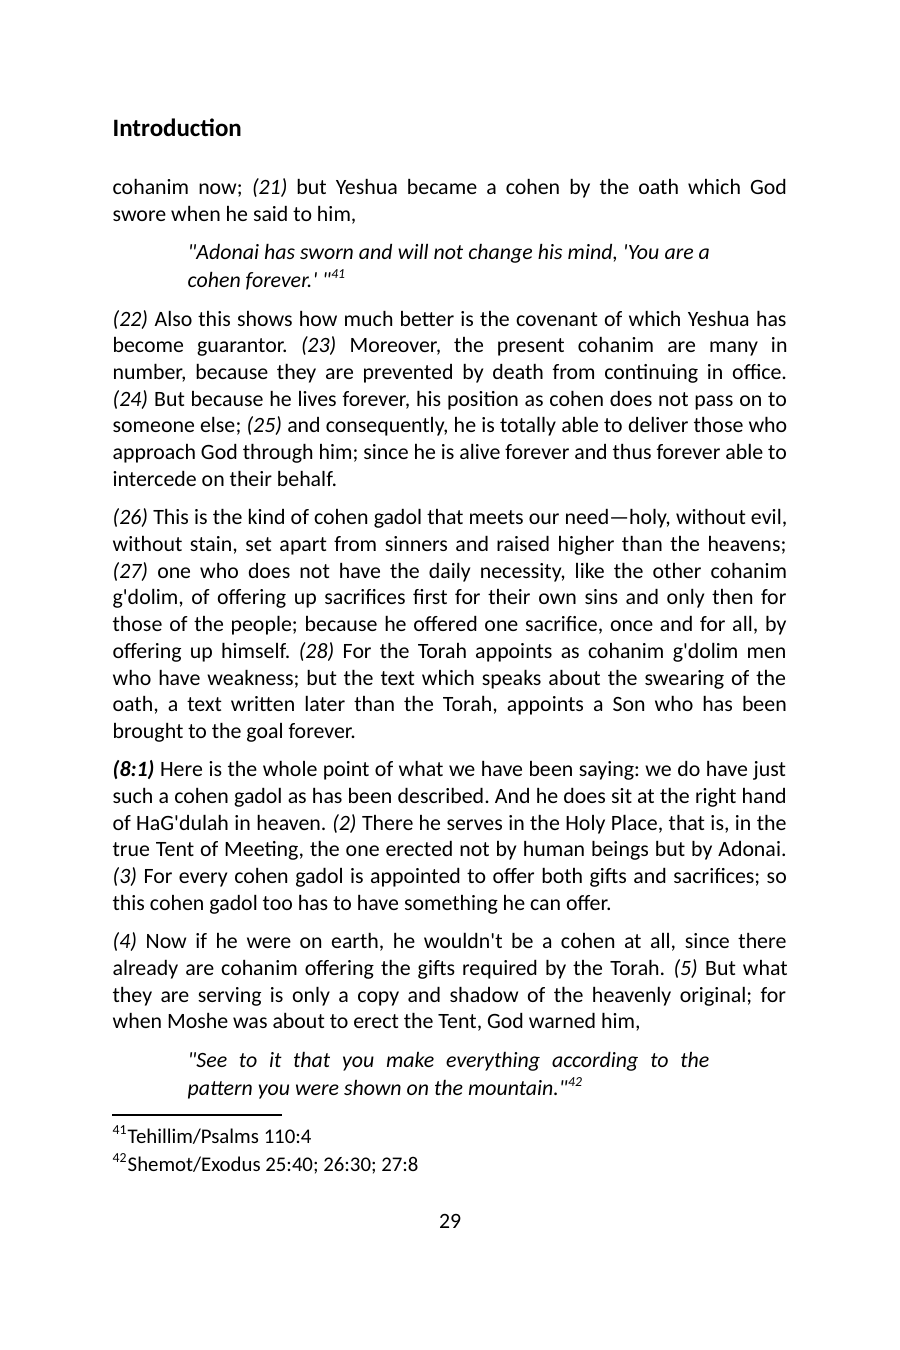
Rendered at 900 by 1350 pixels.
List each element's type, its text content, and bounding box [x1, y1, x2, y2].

text Tehillim/Psalms 110:4 [112, 1121, 787, 1149]
text (22) Also this shows how much better is the covenant of which Yeshua has become guarantor. (23) Moreover, the present cohanim are many in number, because they are prevented by death from continuing in office. (24) But because he lives forever, his position as cohen does not pass on to someone else; (25) and consequently, he is totally able to deliver those who approach God through him; since he is alive forever and thus forever able to intercede on their behalf. [112, 305, 787, 492]
text (8:1) Here is the whole point of what we have been saying: we do have just such a cohen gadol as has been described. And he does sit at the right hand of HaG'dulah in heaven. (2) There he serves in the Holy Place, that is, in the true Tent of Meeting, the one erected not by human beings but by Adonai. (3) For every cohen gadol is appointed to offer both gifts and sacrifices; so this cohen gadol too has to have something he can offer. [112, 756, 787, 916]
text cohanim now; (21) but Yeshua became a cohen by the oath which God swore when he said to him, [112, 173, 787, 226]
text (4) Now if he were on earth, he wouldn't be a cohen at all, since there already are cohanim offering the gifts required by the Torah. (5) But what they are serving is only a copy and shadow of the heavenly original; for when Moshe was about to erect the Tent, God warned him, [112, 928, 787, 1034]
text "See to it that you make everything according to the pattern you were shown on the mountain." [187, 1046, 712, 1101]
text (26) This is the kind of cohen gadol that meets our need—holy, without evil, without stain, set apart from sinners and raised higher than the heavens; (27) one who does not have the daily necessity, like the other cohanim g'dolim, of offering up sacrifices first for their own sins and only then for those of the people; because he offered one sacrifice, once and for all, by offering up himself. (28) For the Torah appoints as cohanim g'dolim men who have weakness; but the text which speaks about the swearing of the oath, a text written later than the Torah, appoints a Son who has been brought to the goal forever. [112, 504, 787, 744]
text Shemot/Exodus 25:40; 26:30; 27:8 [112, 1149, 787, 1177]
text "Adonai has sworn and will not change his mind, 'You are a cohen forever.' " [187, 238, 712, 293]
